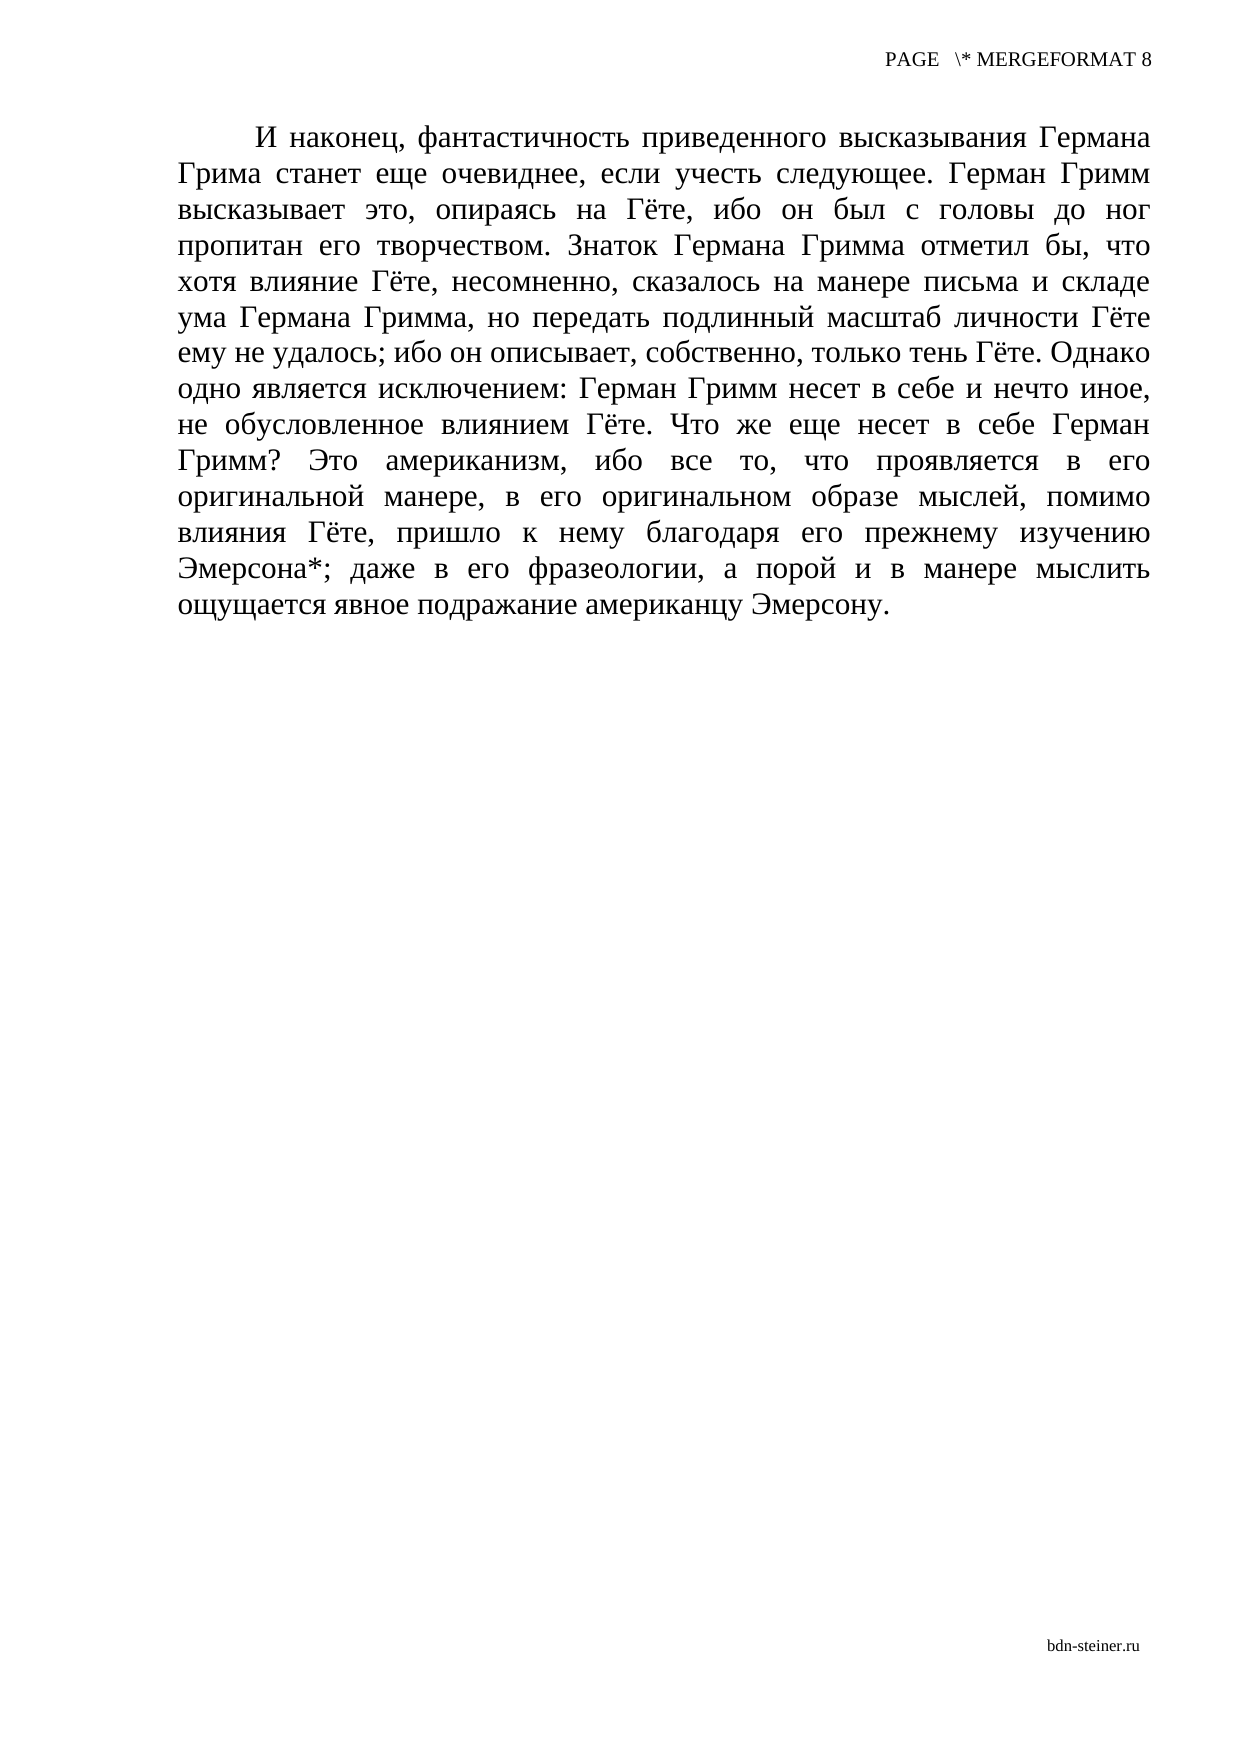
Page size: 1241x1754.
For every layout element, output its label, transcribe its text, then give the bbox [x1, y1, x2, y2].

text И наконец, фантастичность приведенного высказывания Германа Грима станет еще очевиднее, если учесть следующее. Герман Гримм высказывает это, опираясь на Гёте, ибо он был с головы до ног пропитан его творчеством. Знаток Германа Гримма отметил бы, что хотя влияние Гёте, несомненно, сказалось на манере письма и складе ума Германа Гримма, но передать подлинный масштаб личности Гёте ему не удалось; ибо он описывает, собственно, только тень Гёте. Однако одно является исключением: Герман Гримм несет в себе и нечто иное, не обусловленное влиянием Гёте. Что же еще несет в себе Герман Гримм? Это американизм, ибо все то, что проявляется в его оригинальной манере, в его оригинальном образе мыслей, помимо влияния Гёте, пришло к нему благодаря его прежнему изучению Эмерсона*; даже в его фразеологии, а порой и в манере мыслить ощущается явное подражание американцу Эмерсону. [177, 118, 1152, 621]
